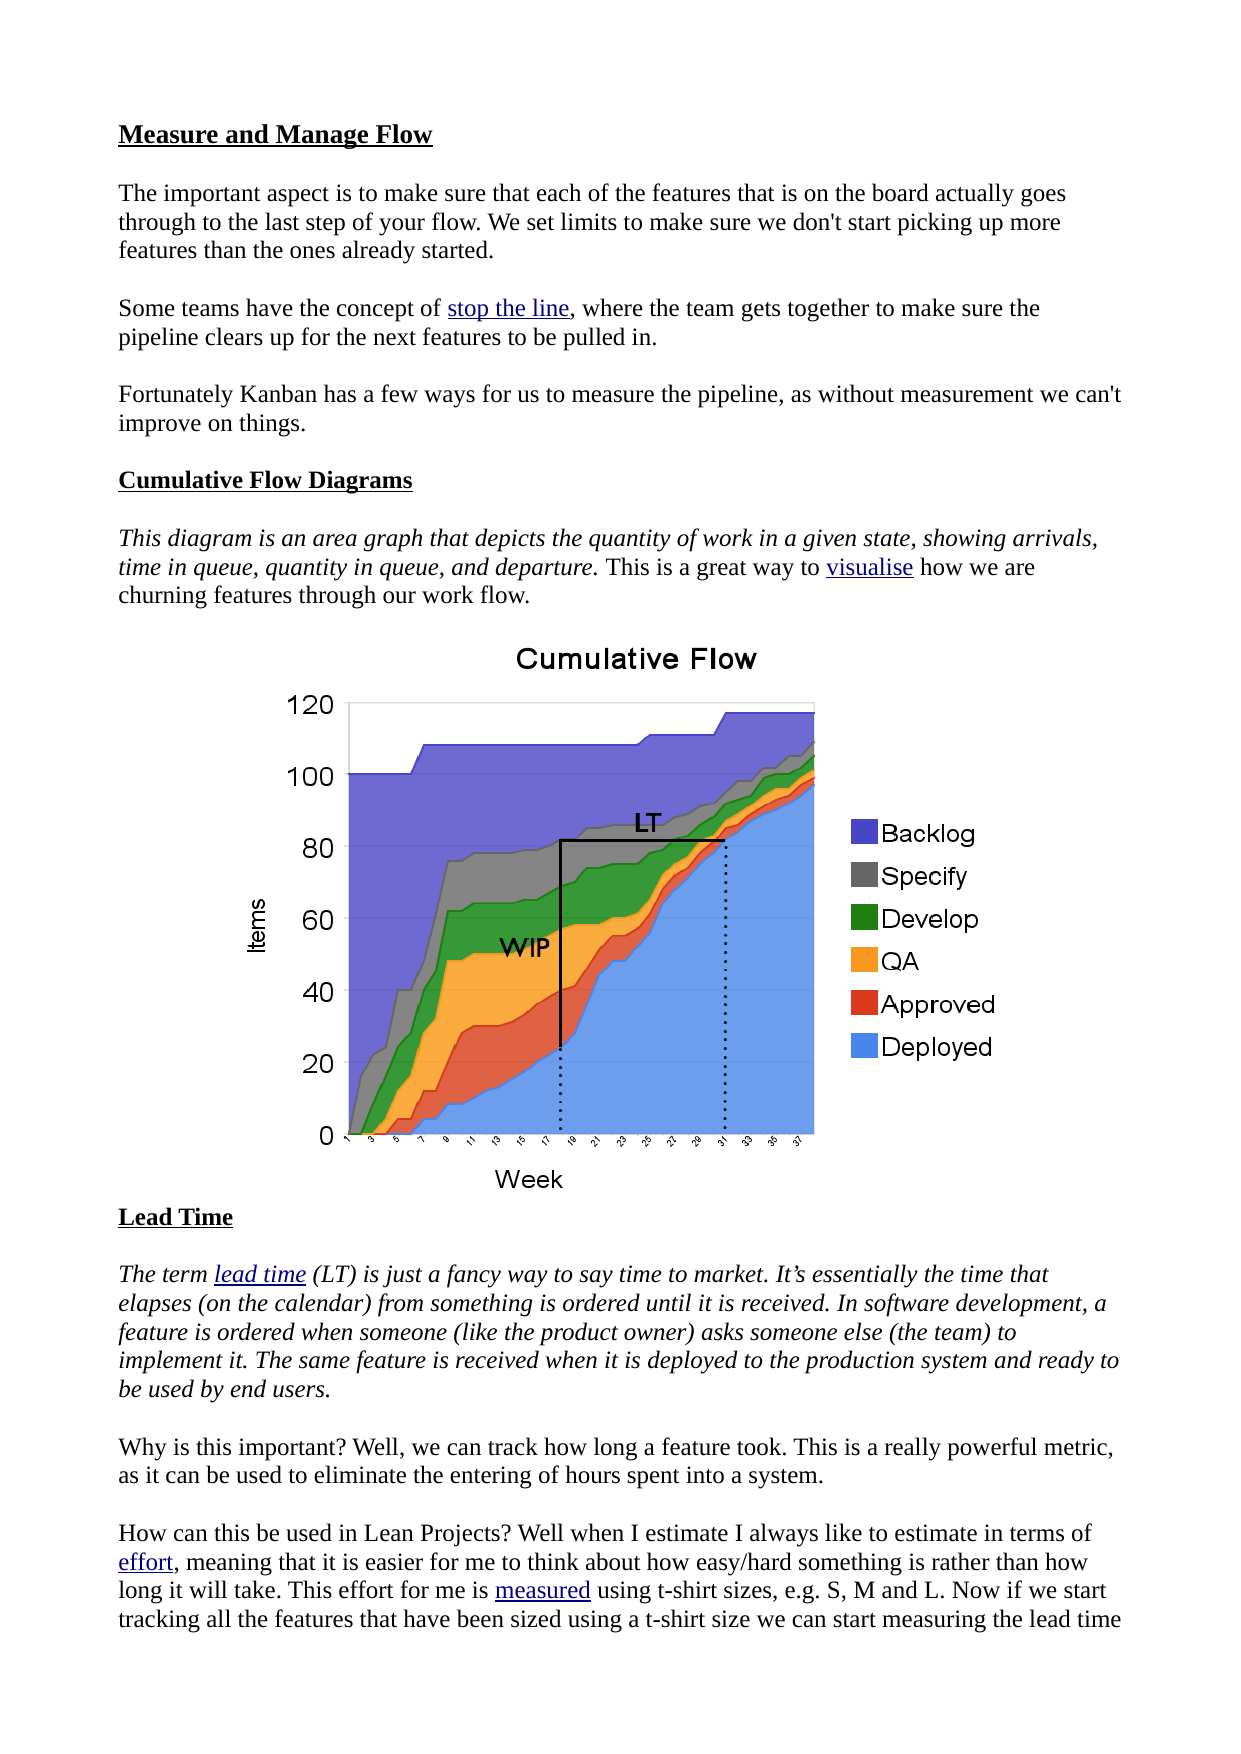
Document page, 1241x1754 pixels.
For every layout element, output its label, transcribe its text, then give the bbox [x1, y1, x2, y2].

text Why is this important? Well, we can track how long a feature took. This is a really powerful metric, as it can be used to eliminate the entering of hours spent into a system. [118, 1432, 1122, 1489]
text How can this be used in Lean Projects? Well when I estimate I always like to estimate in terms of effort, meaning that it is easier for me to think about how easy/hard something is rather than how long it will take. This effort for me is measured using t-shirt sizes, e.g. S, M and L. Now if we start tracking all the features that have been sized using a t-shirt size we can start measuring the lead time [118, 1518, 1122, 1633]
text Measure and Manage Flow [118, 118, 1122, 149]
text Some teams have the concept of stop the line, where the team gets together to make sure the pipeline clears up for the next features to be pulled in. [118, 293, 1122, 351]
text Lead Time [118, 1202, 1122, 1230]
picture [235, 638, 1005, 1202]
text Cumulative Flow Diagrams [118, 466, 1122, 494]
text This diagram is an area graph that depicts the quantity of work in a given state, showing arrivals, time in queue, quantity in queue, and departure. This is a great way to visualise how we are churning features through our work flow. [118, 523, 1122, 609]
text The important aspect is to make sure that each of the features that is on the board actually goes through to the last step of your flow. We set limits to make sure we don't start picking up more features than the ones already started. [118, 178, 1122, 264]
text The term lead time (LT) is just a fancy way to say time to market. It’s essentially the time that elapses (on the calendar) from something is ordered until it is received. In software development, a feature is ordered when someone (like the product owner) asks someone else (the team) to implement it. The same feature is received when it is deployed to the production system and ready to be used by end users. [118, 1259, 1122, 1403]
text Fortunately Kanban has a few ways for us to measure the pipeline, as without measurement we can't improve on things. [118, 379, 1122, 437]
